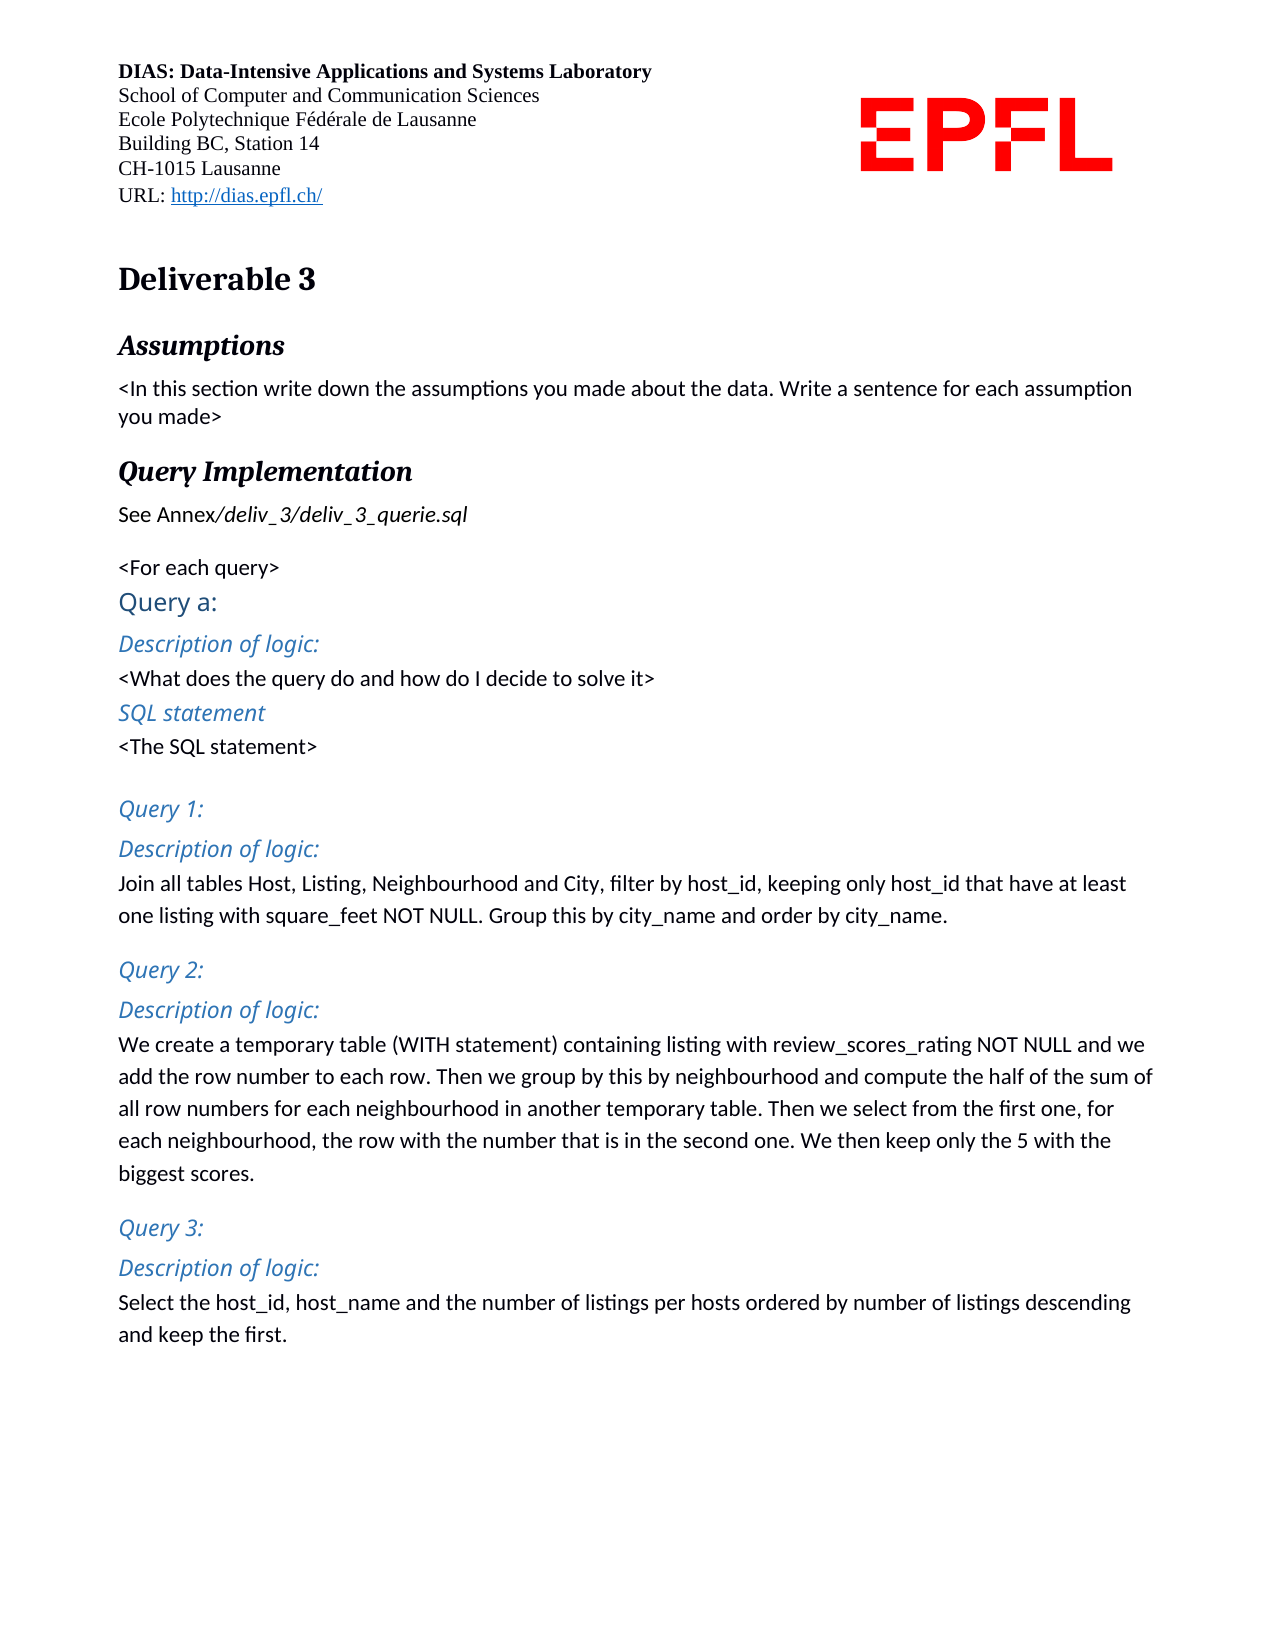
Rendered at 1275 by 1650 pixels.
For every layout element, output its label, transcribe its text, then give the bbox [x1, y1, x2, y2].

text <The SQL statement> [118, 732, 1157, 760]
text See Annex/deliv_3/deliv_3_querie.sql [118, 500, 1157, 528]
subtitle Description of logic: [118, 1252, 1157, 1283]
subtitle Deliverable 3 [118, 260, 1157, 298]
subtitle Assumptions [118, 329, 1157, 363]
subtitle Query a: [118, 585, 1157, 619]
text <For each query> [118, 553, 1157, 581]
subtitle Description of logic: [118, 994, 1157, 1025]
picture [829, 67, 1143, 203]
subtitle Description of logic: [118, 628, 1157, 659]
text <In this section write down the assumptions you made about the data. Write a sentence for each assumption you made> [118, 374, 1157, 430]
subtitle Query 3: [118, 1212, 1157, 1243]
subtitle Description of logic: [118, 833, 1157, 864]
subtitle Query Implementation [118, 455, 1157, 488]
text We create a temporary table (WITH statement) containing listing with review_scores_rating NOT NULL and we add the row number to each row. Then we group by this by neighbourhood and compute the half of the sum of all row numbers for each neighbourhood in another temporary table. Then we select from the first one, for each neighbourhood, the row with the number that is in the second one. We then keep only the 5 with the biggest scores. [118, 1030, 1157, 1187]
text <What does the query do and how do I decide to solve it> [118, 664, 1157, 692]
subtitle SQL statement [118, 696, 1157, 728]
subtitle Query 1: [118, 793, 1157, 824]
subtitle Query 2: [118, 954, 1157, 985]
text Join all tables Host, Listing, Neighbourhood and City, filter by host_id, keeping only host_id that have at least one listing with square_feet NOT NULL. Group this by city_name and order by city_name. [118, 869, 1157, 929]
text Select the host_id, host_name and the number of listings per hosts ordered by number of listings descending and keep the first. [118, 1288, 1157, 1348]
